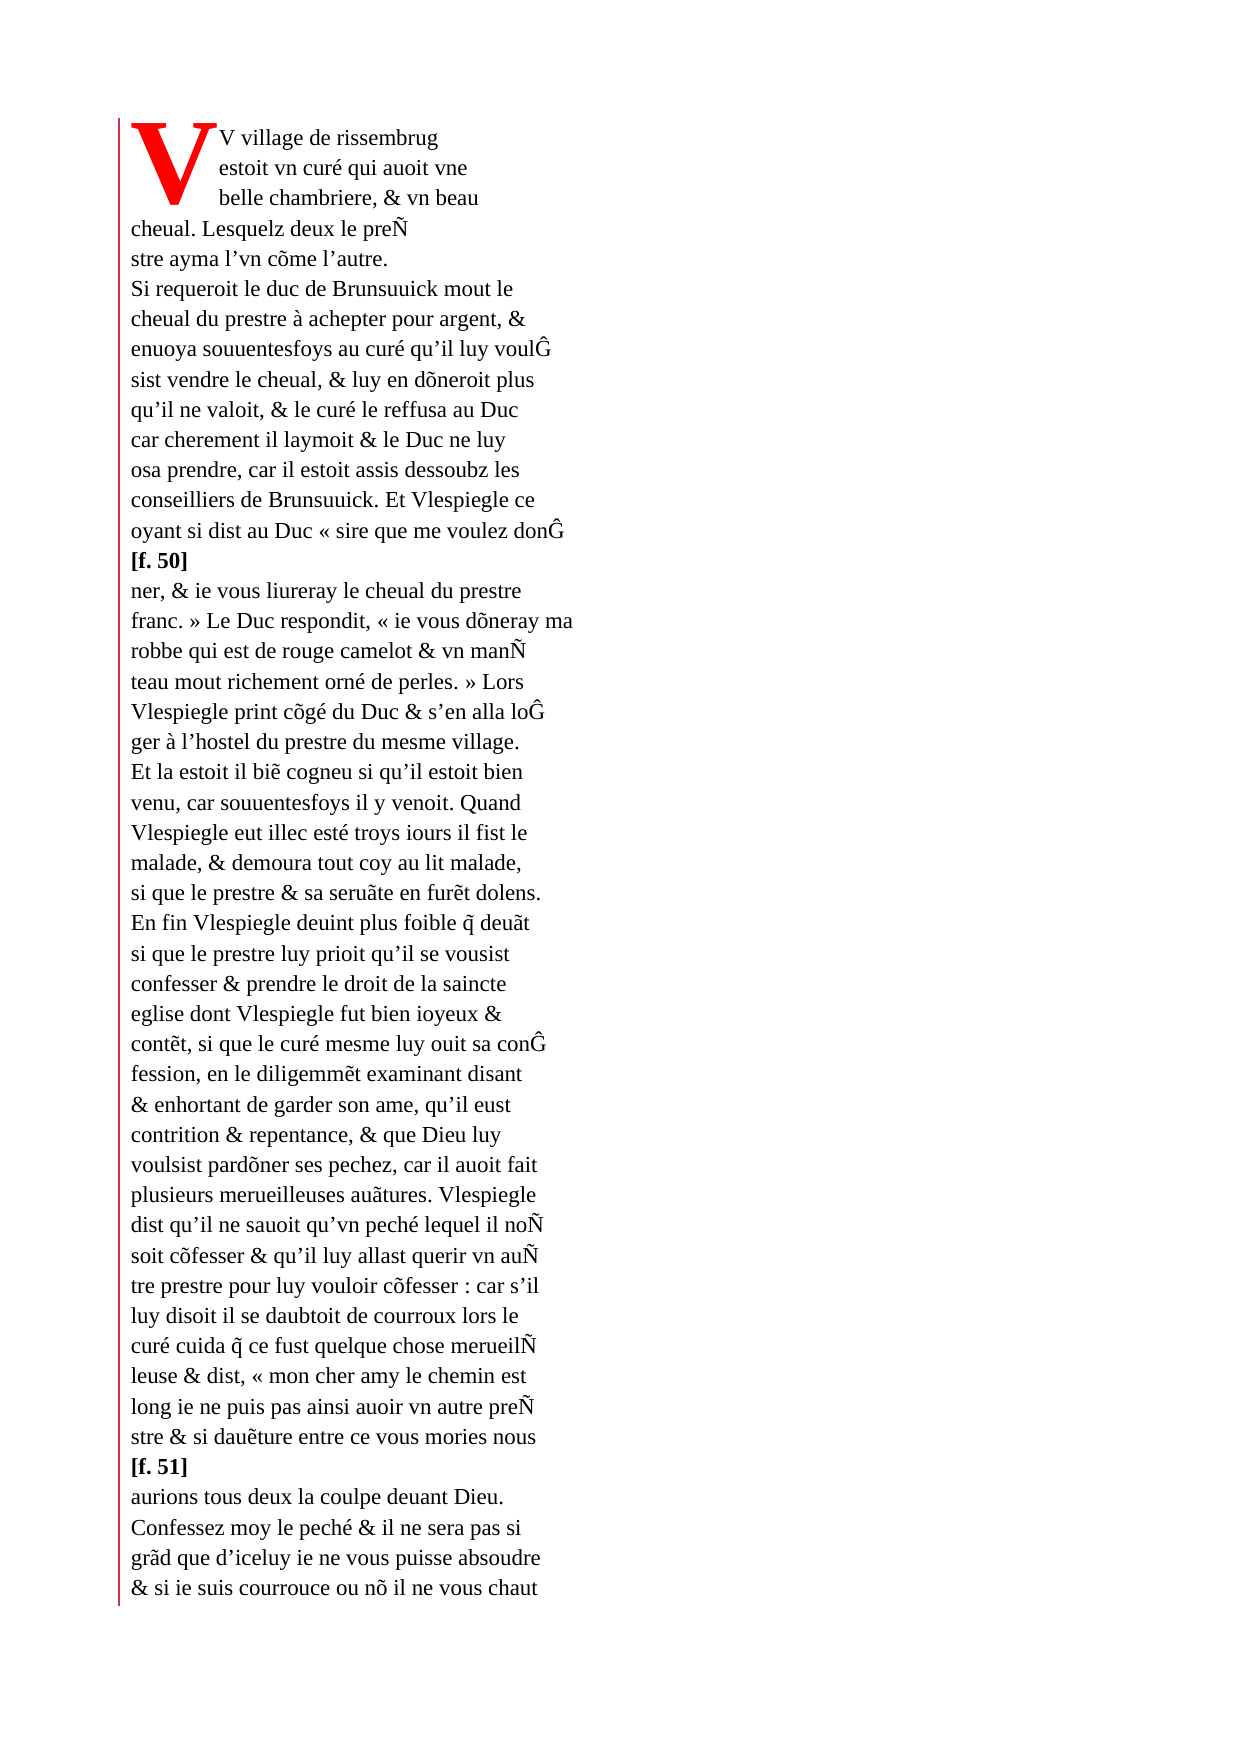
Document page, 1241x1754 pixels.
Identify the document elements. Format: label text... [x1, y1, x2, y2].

text VV village de rissembrug estoit vn curé qui auoit vne belle chambriere, & vn beau cheual. Lesquelz deux le preÑ stre ayma l’vn cõme l’autre. Si requeroit le duc de Brunsuuick mout le cheual du prestre à achepter pour argent, & enuoya souuentesfoys au curé qu’il luy voulĜ sist vendre le cheual, & luy en dõneroit plus qu’il ne valoit, & le curé le reffusa au Duc car cherement il laymoit & le Duc ne luy osa prendre, car il estoit assis dessoubz les conseilliers de Brunsuuick. Et Vlespiegle ce oyant si dist au Duc « sire que me voulez donĜ [f. 50] ner, & ie vous liureray le cheual du prestre franc. » Le Duc respondit, « ie vous dõneray ma robbe qui est de rouge camelot & vn manÑ teau mout richement orné de perles. » Lors Vlespiegle print cõgé du Duc & s’en alla loĜ ger à l’hostel du prestre du mesme village. Et la estoit il biẽ cogneu si qu’il estoit bien venu, car souuentesfoys il y venoit. Quand Vlespiegle eut illec esté troys iours il fist le malade, & demoura tout coy au lit malade, si que le prestre & sa seruãte en furẽt dolens. En fin Vlespiegle deuint plus foible q̃ deuãt si que le prestre luy prioit qu’il se vousist confesser & prendre le droit de la saincte eglise dont Vlespiegle fut bien ioyeux & contẽt, si que le curé mesme luy ouit sa conĜ fession, en le diligemmẽt examinant disant & enhortant de garder son ame, qu’il eust contrition & repentance, & que Dieu luy voulsist pardõner ses pechez, car il auoit fait plusieurs merueilleuses auãtures. Vlespiegle dist qu’il ne sauoit qu’vn peché lequel il noÑ soit cõfesser & qu’il luy allast querir vn auÑ tre prestre pour luy vouloir cõfesser : car s’il luy disoit il se daubtoit de courroux lors le curé cuida q̃ ce fust quelque chose merueilÑ leuse & dist, « mon cher amy le chemin est long ie ne puis pas ainsi auoir vn autre preÑ stre & si dauẽture entre ce vous mories nous [f. 51] aurions tous deux la coulpe deuant Dieu. Confessez moy le peché & il ne sera pas si grãd que d’iceluy ie ne vous puisse absoudre & si ie suis courrouce ou nõ il ne vous chaut [120, 118, 1122, 1606]
